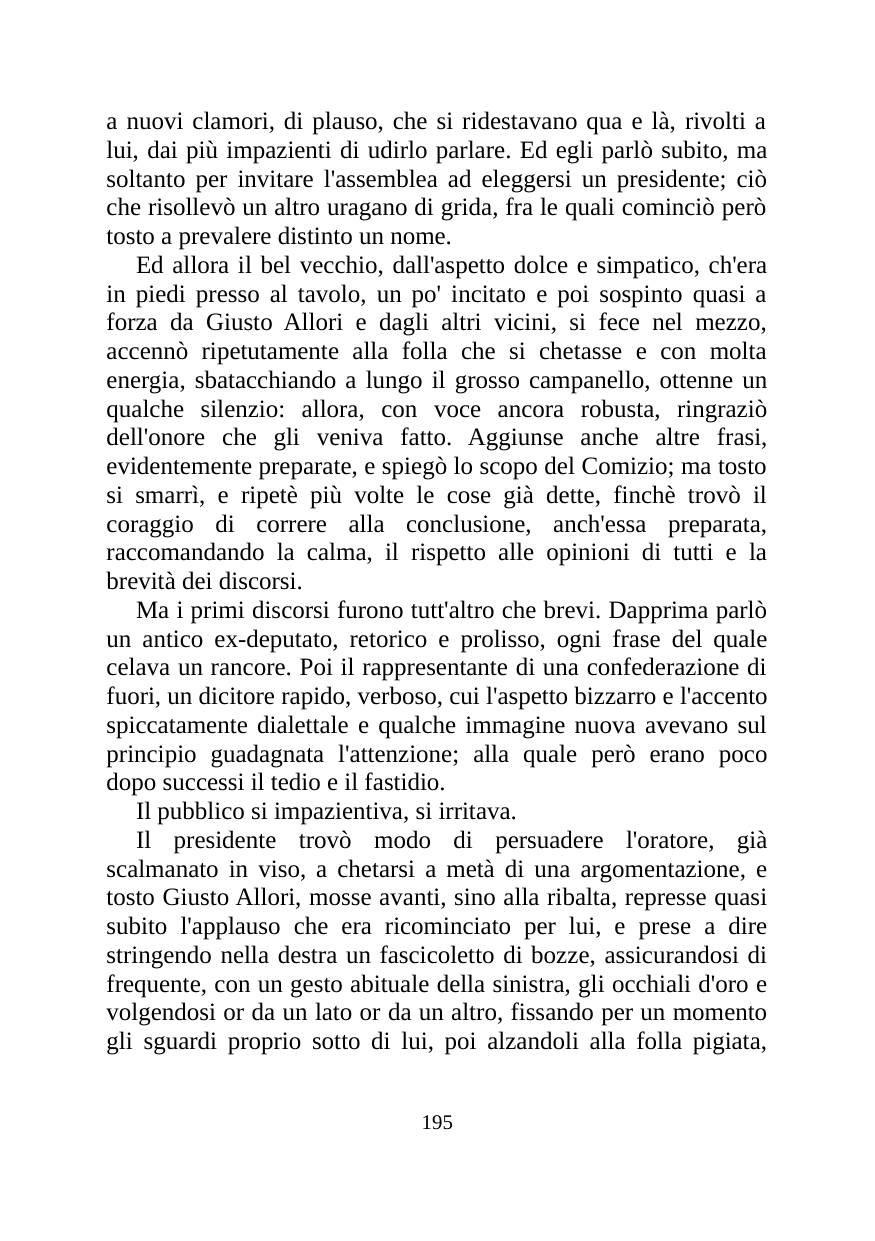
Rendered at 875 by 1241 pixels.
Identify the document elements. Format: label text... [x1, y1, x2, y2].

text Ma i primi discorsi furono tutt'altro che brevi. Dapprima parlò un antico ex-deputato, retorico e prolisso, ogni frase del quale celava un rancore. Poi il rappresentante di una confederazione di fuori, un dicitore rapido, verboso, cui l'aspetto bizzarro e l'accento spiccatamente dialettale e qualche immagine nuova avevano sul principio guadagnata l'attenzione; alla quale però erano poco dopo successi il tedio e il fastidio. [106, 595, 768, 796]
text Il pubblico si impazientiva, si irritava. [106, 796, 768, 825]
text Il presidente trovò modo di persuadere l'oratore, già scalmanato in viso, a chetarsi a metà di una argomentazione, e tosto Giusto Allori, mosse avanti, sino alla ribalta, represse quasi subito l'applauso che era ricominciato per lui, e prese a dire stringendo nella destra un fascicoletto di bozze, assicurandosi di frequente, con un gesto abituale della sinistra, gli occhiali d'oro e volgendosi or da un lato or da un altro, fissando per un momento gli sguardi proprio sotto di lui, poi alzandoli alla folla pigiata, [106, 825, 768, 1055]
text a nuovi clamori, di plauso, che si ridestavano qua e là, rivolti a lui, dai più impazienti di udirlo parlare. Ed egli parlò subito, ma soltanto per invitare l'assemblea ad eleggersi un presidente; ciò che risollevò un altro uragano di grida, fra le quali cominciò però tosto a prevalere distinto un nome. [106, 106, 768, 250]
text Ed allora il bel vecchio, dall'aspetto dolce e simpatico, ch'era in piedi presso al tavolo, un po' incitato e poi sospinto quasi a forza da Giusto Allori e dagli altri vicini, si fece nel mezzo, accennò ripetutamente alla folla che si chetasse e con molta energia, sbatacchiando a lungo il grosso campanello, ottenne un qualche silenzio: allora, con voce ancora robusta, ringraziò dell'onore che gli veniva fatto. Aggiunse anche altre frasi, evidentemente preparate, e spiegò lo scopo del Comizio; ma tosto si smarrì, e ripetè più volte le cose già dette, finchè trovò il coraggio di correre alla conclusione, anch'essa preparata, raccomandando la calma, il rispetto alle opinioni di tutti e la brevità dei discorsi. [106, 250, 768, 595]
